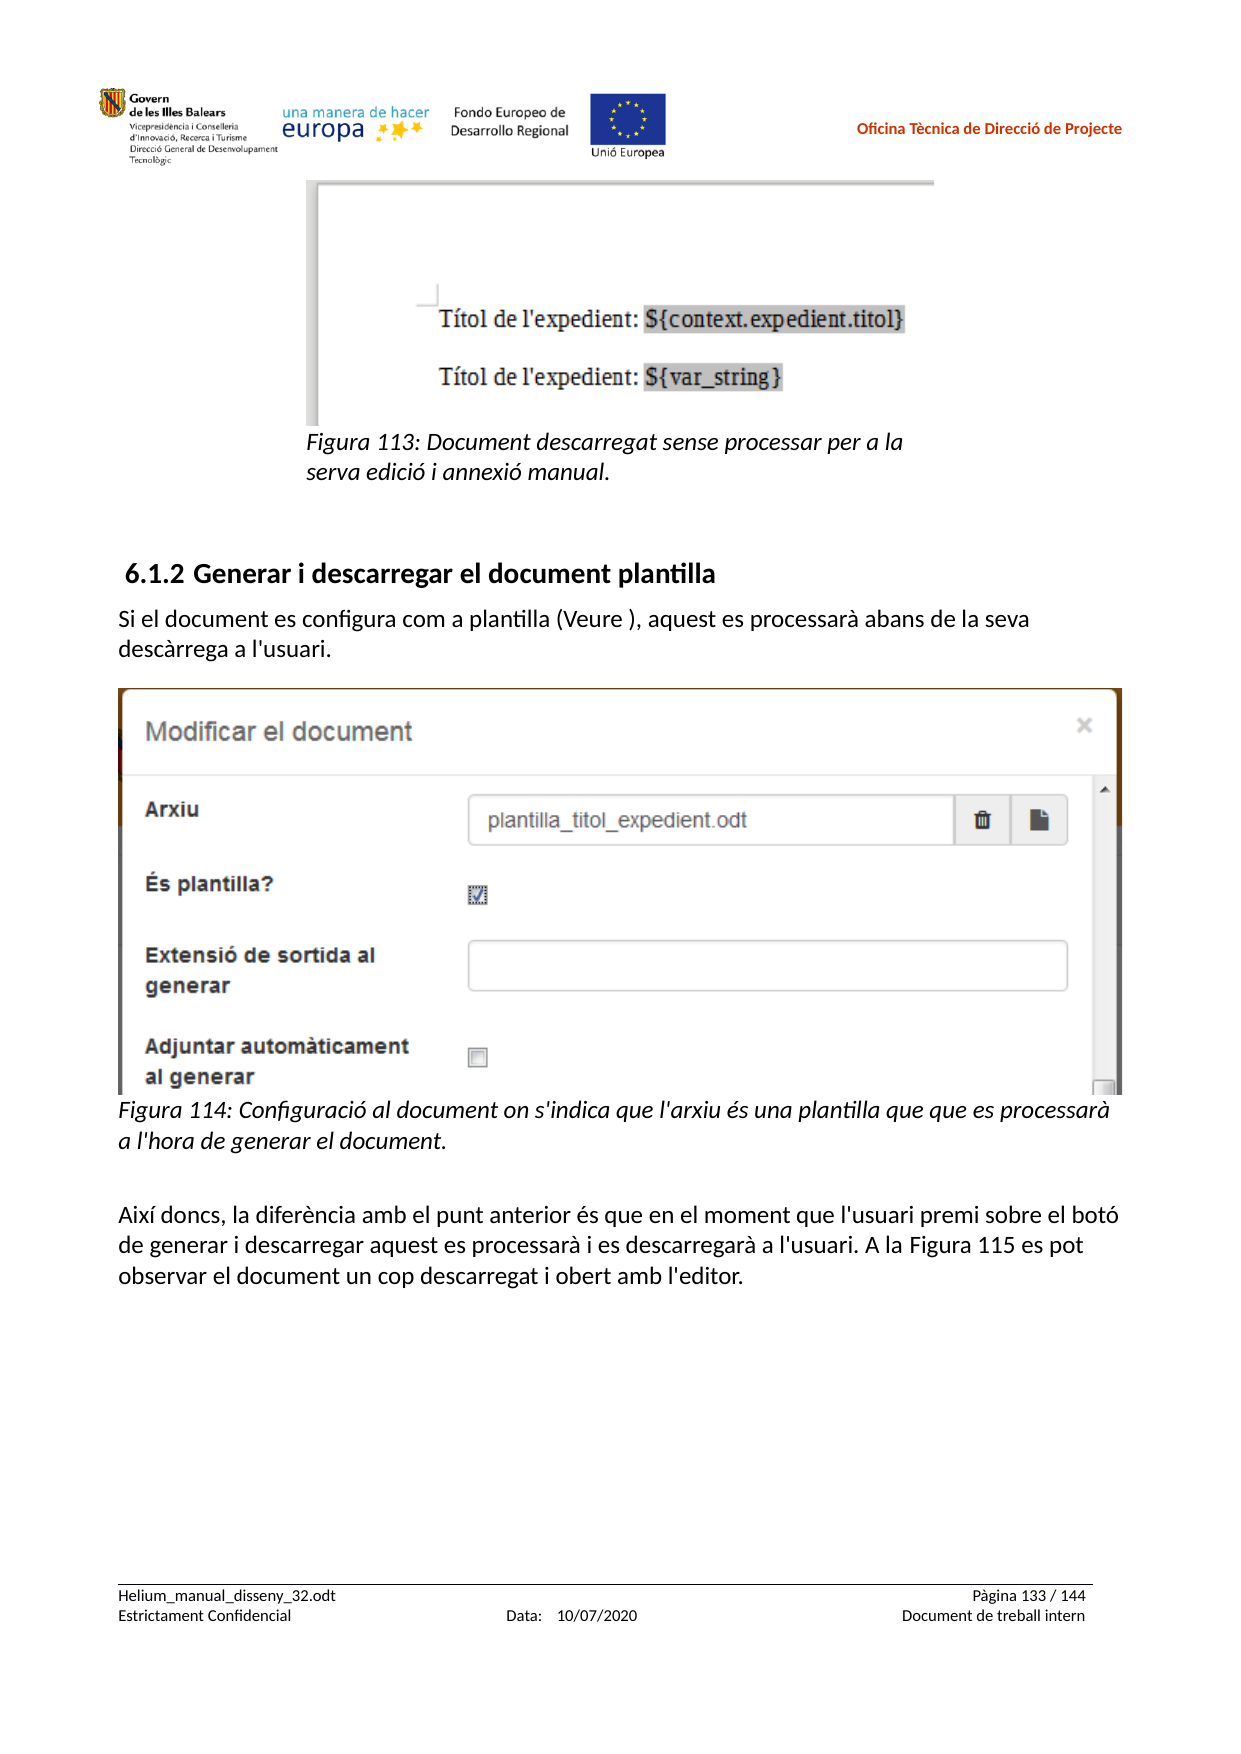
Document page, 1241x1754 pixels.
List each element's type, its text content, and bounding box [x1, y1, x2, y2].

subtitle Generar i descarregar el document plantilla [118, 555, 1122, 590]
picture [306, 180, 935, 426]
text Si el document es configura com a plantilla (Veure ), aquest es processarà abans de la seva descàrrega a l'usuari. [118, 603, 1122, 664]
picture [99, 87, 668, 166]
text Figura 113: Document descarregat sense processar per a la serva edició i annexió manual. [306, 426, 934, 487]
text Així doncs, la diferència amb el punt anterior és que en el moment que l'usuari premi sobre el botó de generar i descarregar aquest es processarà i es descarregarà a l'usuari. A la Figura 115 es pot observar el document un cop descarregat i obert amb l'editor. [118, 1199, 1122, 1290]
text Figura 114: Configuració al document on s'indica que l'arxiu és una plantilla que que es processarà a l'hora de generar el document. [118, 1095, 1122, 1156]
picture [118, 688, 1123, 1095]
